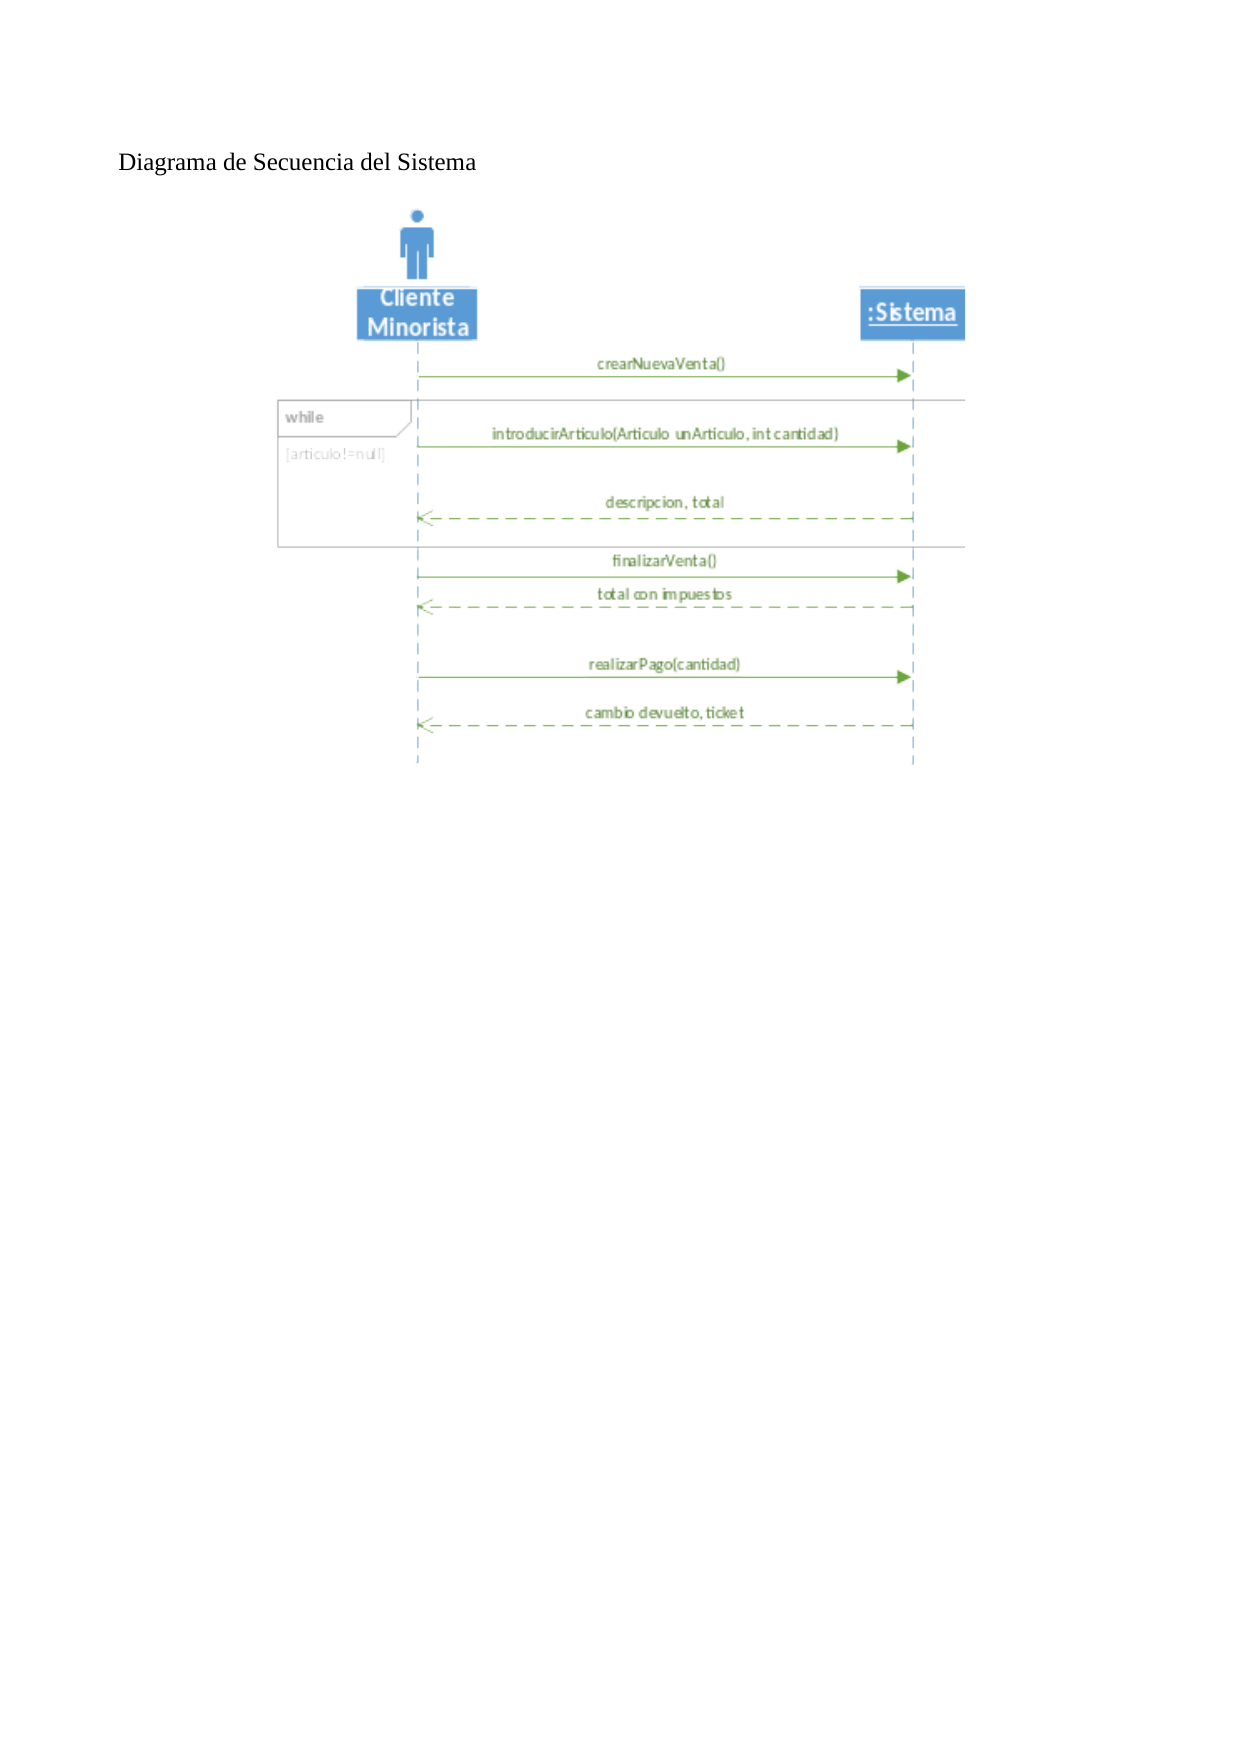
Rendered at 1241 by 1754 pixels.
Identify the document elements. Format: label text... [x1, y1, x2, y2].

text Diagrama de Secuencia del Sistema [118, 147, 1122, 176]
